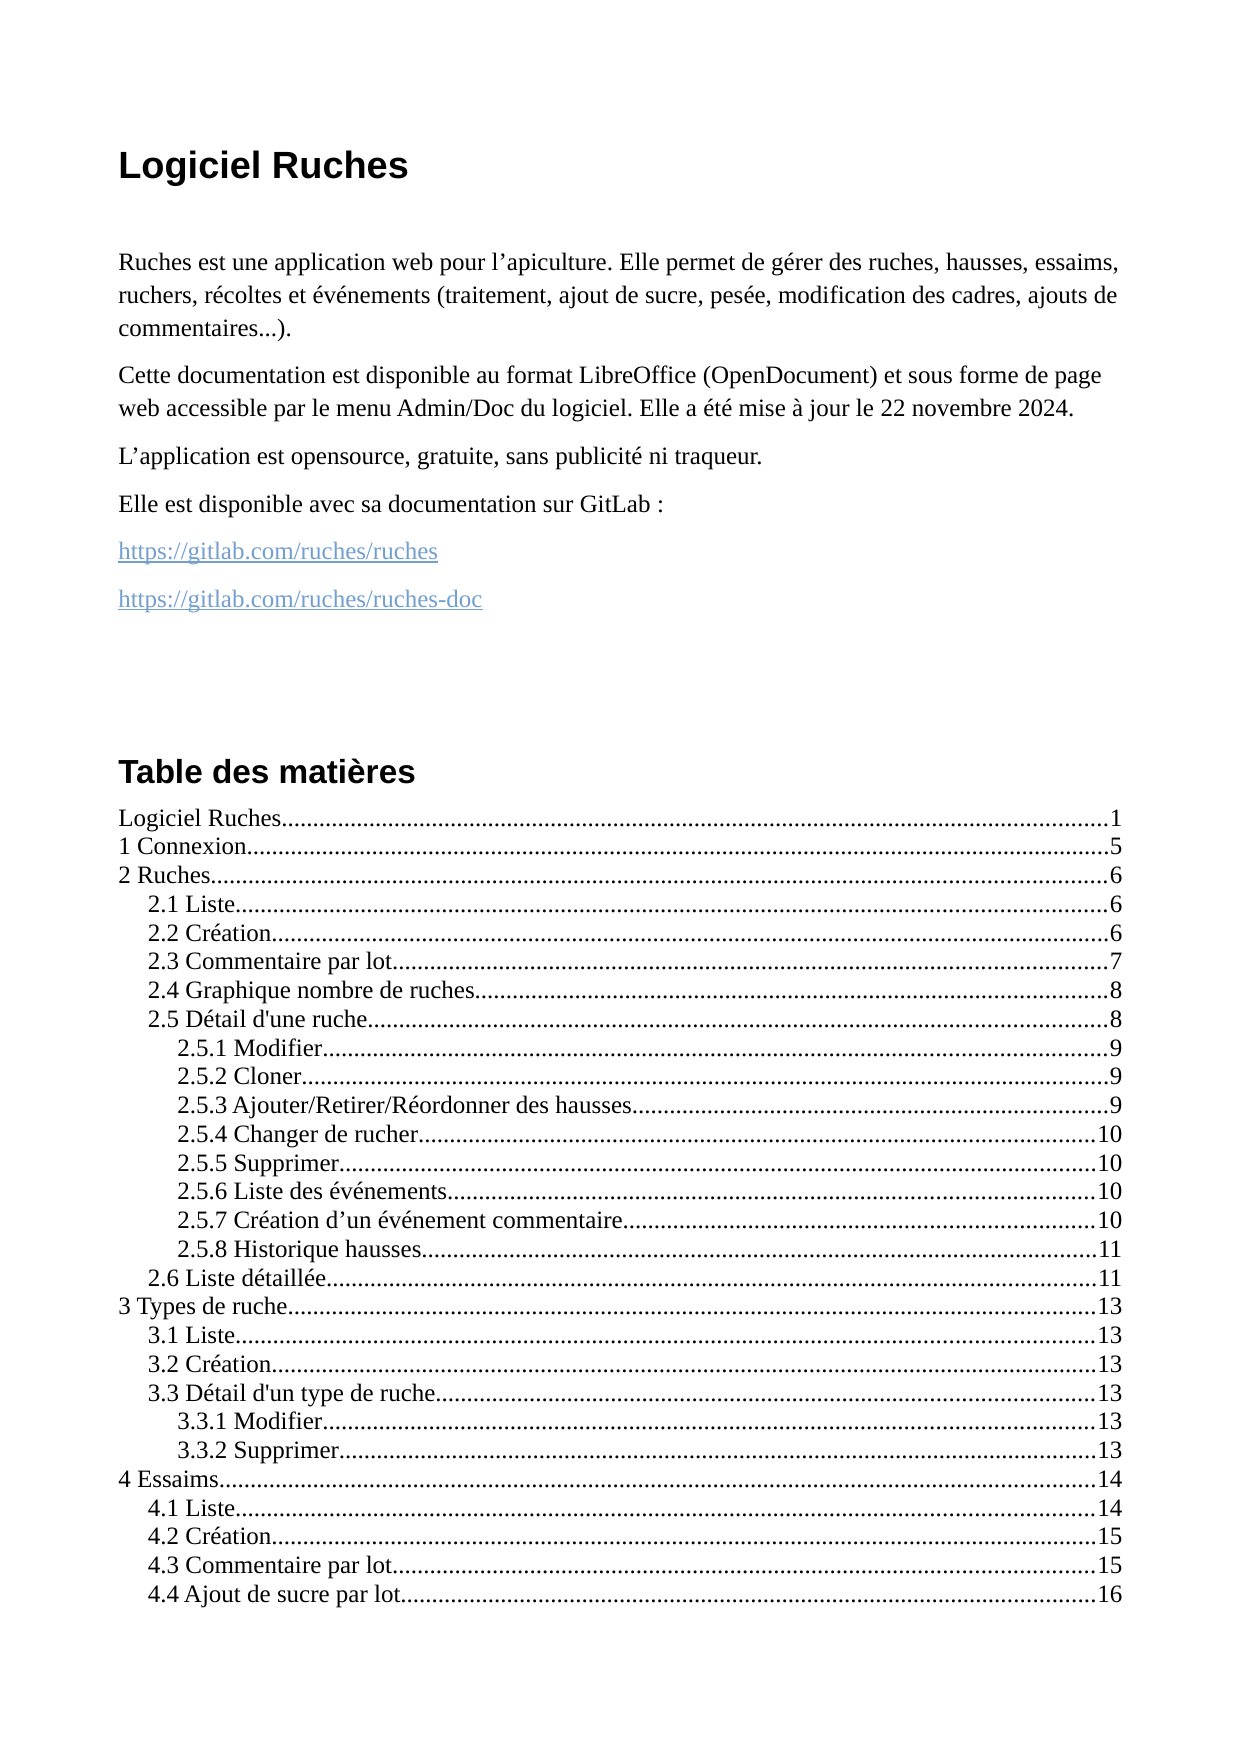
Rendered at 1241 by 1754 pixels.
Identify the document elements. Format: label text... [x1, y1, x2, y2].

text 4.3 Commentaire par lot 15 [148, 1550, 1122, 1579]
text Ruches est une application web pour l’apiculture. Elle permet de gérer des ruches, hausses, essaims, ruchers, récoltes et événements (traitement, ajout de sucre, pesée, modification des cadres, ajouts de commentaires...). [118, 247, 1122, 342]
subtitle Logiciel Ruches [118, 143, 1122, 187]
text 2.1 Liste 6 [148, 889, 1122, 918]
text Cette documentation est disponible au format LibreOffice (OpenDocument) et sous forme de page web accessible par le menu Admin/Doc du logiciel. Elle a été mise à jour le 22 novembre 2024. [118, 361, 1122, 422]
text 3.1 Liste 13 [148, 1320, 1122, 1349]
text L’application est opensource, gratuite, sans publicité ni traqueur. [118, 441, 1122, 470]
text 2.5.7 Création d’un événement commentaire 10 [177, 1205, 1122, 1234]
text 3.3.1 Modifier 13 [177, 1406, 1122, 1435]
text 2.4 Graphique nombre de ruches 8 [148, 975, 1122, 1004]
text 3.3 Détail d'un type de ruche 13 [148, 1378, 1122, 1406]
text 3 Types de ruche 13 [118, 1291, 1122, 1320]
text 3.3.2 Supprimer 13 [177, 1435, 1122, 1464]
text 4 Essaims 14 [118, 1464, 1122, 1493]
text 2.5.4 Changer de rucher 10 [177, 1119, 1122, 1148]
text Elle est disponible avec sa documentation sur GitLab : [118, 489, 1122, 517]
text https://gitlab.com/ruches/ruches-doc [118, 584, 1122, 613]
text 2.3 Commentaire par lot 7 [148, 946, 1122, 975]
text 2.6 Liste détaillée 11 [148, 1263, 1122, 1291]
text 2.5.1 Modifier 9 [177, 1033, 1122, 1061]
text 2.5.8 Historique hausses 11 [177, 1234, 1122, 1263]
text 2.5.5 Supprimer 10 [177, 1148, 1122, 1176]
text 1 Connexion 5 [118, 831, 1122, 860]
text 2 Ruches 6 [118, 860, 1122, 889]
subtitle Table des matières [118, 752, 1122, 790]
text 2.5 Détail d'une ruche 8 [148, 1004, 1122, 1033]
text 2.2 Création 6 [148, 918, 1122, 946]
text 2.5.2 Cloner 9 [177, 1061, 1122, 1090]
text 4.2 Création 15 [148, 1521, 1122, 1550]
text Logiciel Ruches 1 [118, 803, 1122, 831]
text 3.2 Création 13 [148, 1349, 1122, 1378]
text 4.4 Ajout de sucre par lot 16 [148, 1579, 1122, 1608]
text https://gitlab.com/ruches/ruches [118, 536, 1122, 565]
text 4.1 Liste 14 [148, 1493, 1122, 1521]
text 2.5.6 Liste des événements 10 [177, 1176, 1122, 1205]
text 2.5.3 Ajouter/Retirer/Réordonner des hausses 9 [177, 1090, 1122, 1119]
